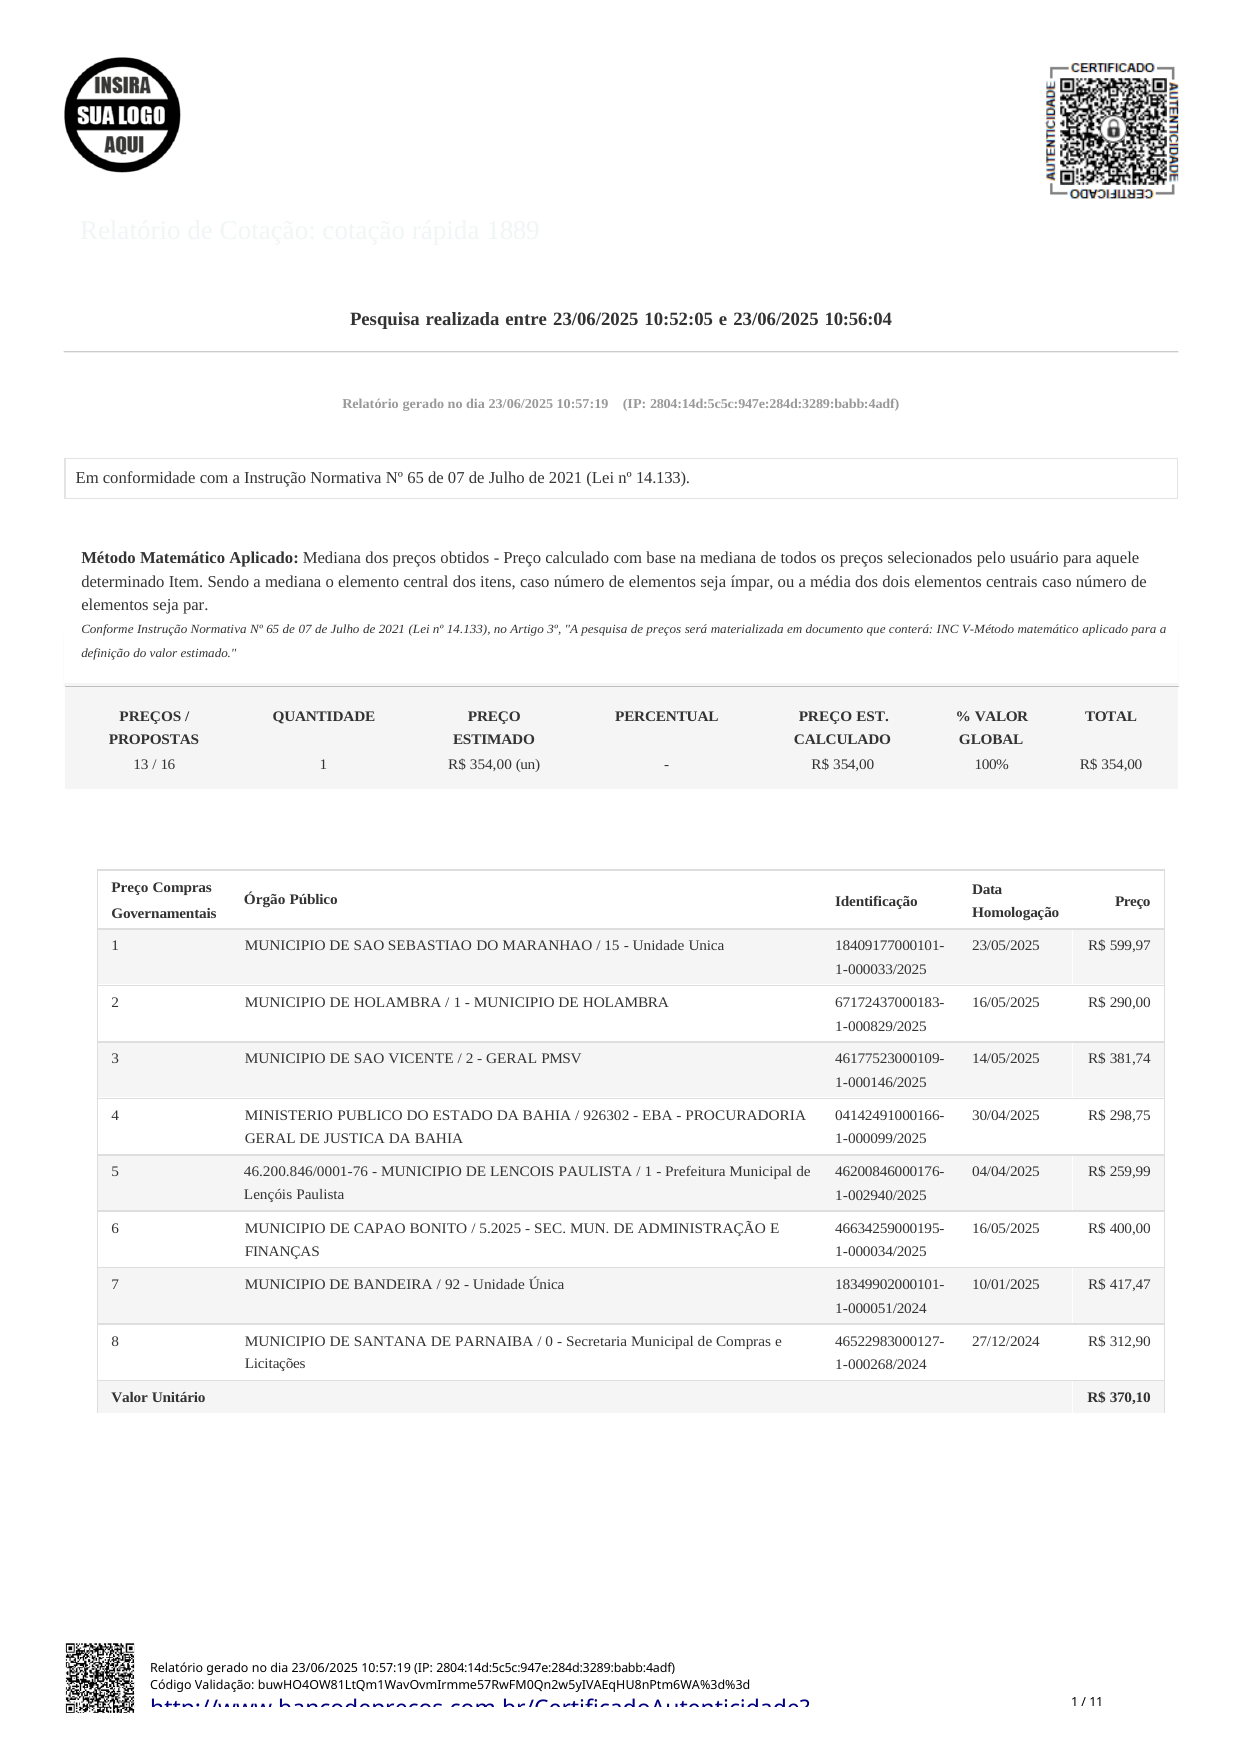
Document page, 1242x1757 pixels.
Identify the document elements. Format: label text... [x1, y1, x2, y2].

table_header Preço Compras Órgão Público Governamentais [98, 871, 811, 928]
table_cell 4 [98, 1099, 173, 1154]
table_cell 5 46.200.846/0001-76 - MUNICIPIO DE LENCOIS PAULISTA / 1 - Prefeitura Municipal de Lençóis Paulista [98, 1156, 811, 1210]
table_cell 6 [98, 1212, 173, 1267]
table_cell MUNICIPIO DE HOLAMBRA / 1 - MUNICIPIO DE HOLAMBRA [173, 986, 811, 1041]
table_header PREÇOS / PROPOSTAS [65, 687, 236, 751]
table_header TOTAL [1053, 687, 1178, 751]
text Em conformidade com a Instrução Normativa Nº 65 de 07 de Julho de 2021 (Lei nº 14.133). [75, 468, 1177, 487]
table_header PREÇO ESTIMADO [412, 687, 578, 751]
table_cell [959, 1381, 1072, 1413]
table_cell 46522983000127- 1-000268/2024 [811, 1325, 959, 1380]
table_cell 3 [98, 1043, 173, 1097]
table_cell MUNICIPIO DE CAPAO BONITO / 5.2025 - SEC. MUN. DE ADMINISTRAÇÃO E FINANÇAS [173, 1212, 811, 1267]
table_header QUANTIDADE [236, 687, 412, 751]
table_header Preço [1073, 871, 1164, 928]
table_cell 1 [236, 751, 412, 789]
table_cell 46200846000176- 1-002940/2025 [811, 1156, 959, 1210]
table_cell 13 / 16 [65, 751, 236, 789]
table_cell MUNICIPIO DE SAO VICENTE / 2 - GERAL PMSV [173, 1043, 811, 1097]
table_cell 04142491000166- 1-000099/2025 [811, 1099, 959, 1154]
table_cell MUNICIPIO DE SAO SEBASTIAO DO MARANHAO / 15 - Unidade Unica [173, 930, 811, 984]
table_cell 1 [98, 930, 173, 984]
table_cell R$ 370,10 [1073, 1381, 1164, 1413]
table_header Data Homologação [959, 871, 1072, 928]
table_header PERCENTUAL [578, 687, 757, 751]
table_cell 10/01/2025 [959, 1268, 1072, 1323]
table_cell 16/05/2025 [959, 986, 1072, 1041]
table_cell R$ 400,00 [1073, 1212, 1164, 1267]
table_cell 04/04/2025 [959, 1156, 1072, 1210]
table_cell 67172437000183- 1-000829/2025 [811, 986, 959, 1041]
table_cell 7 [98, 1268, 173, 1323]
table_header PREÇO EST. CALCULADO [757, 687, 924, 751]
table_cell R$ 298,75 [1073, 1099, 1164, 1154]
table_cell R$ 381,74 [1073, 1043, 1164, 1097]
table_cell Valor Unitário [98, 1381, 811, 1413]
table_cell R$ 354,00 [757, 751, 924, 789]
table_cell R$ 417,47 [1073, 1268, 1164, 1323]
table_header Identificação [811, 871, 959, 928]
table_cell 46177523000109- 1-000146/2025 [811, 1043, 959, 1097]
table_cell R$ 354,00 (un) [412, 751, 578, 789]
table_cell R$ 599,97 [1073, 930, 1164, 984]
table_cell 16/05/2025 [959, 1212, 1072, 1267]
table_cell 2 [98, 986, 173, 1041]
text Conforme Instrução Normativa Nº 65 de 07 de Julho de 2021 (Lei nº 14.133), no Artigo 3º, "A pesquisa de preços será materializada em documento que conterá: INC V-Método matemático aplicado para a definição do valor estimado." [81, 622, 1178, 660]
table_cell R$ 354,00 [1053, 751, 1178, 789]
table_cell 27/12/2024 [959, 1325, 1072, 1380]
table_cell 30/04/2025 [959, 1099, 1072, 1154]
text Método Matemático Aplicado: Mediana dos preços obtidos - Preço calculado com base na mediana de todos os preços selecionados pelo usuário para aquele determinado Item. Sendo a mediana o elemento central dos itens, caso número de elementos seja ímpar, ou a média dos dois elementos centrais caso número de elementos seja par. [81, 548, 1178, 614]
table_cell - [578, 751, 757, 789]
table_cell R$ 259,99 [1073, 1156, 1164, 1210]
table_cell 18349902000101- 1-000051/2024 [811, 1268, 959, 1323]
table_cell MINISTERIO PUBLICO DO ESTADO DA BAHIA / 926302 - EBA - PROCURADORIA GERAL DE JUSTICA DA BAHIA [173, 1099, 811, 1154]
text Pesquisa realizada entre 23/06/2025 10:52:05 e 23/06/2025 10:56:04 [97, 308, 1144, 329]
table_cell 100% [924, 751, 1053, 789]
table_cell MUNICIPIO DE BANDEIRA / 92 - Unidade Única [173, 1268, 811, 1323]
table_cell [811, 1381, 959, 1413]
text Relatório de Cotação: cotação rápida 1889 [80, 214, 1178, 246]
table_cell 18409177000101- 1-000033/2025 [811, 930, 959, 984]
text Relatório gerado no dia 23/06/2025 10:57:19 (IP: 2804:14d:5c5c:947e:284d:3289:babb:4adf) [97, 395, 1144, 411]
table_cell R$ 290,00 [1073, 986, 1164, 1041]
table_cell 46634259000195- 1-000034/2025 [811, 1212, 959, 1267]
table_cell 8 [98, 1325, 173, 1380]
table_cell 23/05/2025 [959, 930, 1072, 984]
table_header % VALOR GLOBAL [924, 687, 1053, 751]
table_cell MUNICIPIO DE SANTANA DE PARNAIBA / 0 - Secretaria Municipal de Compras e Licitações [173, 1325, 811, 1380]
table_cell 14/05/2025 [959, 1043, 1072, 1097]
table_cell R$ 312,90 [1073, 1325, 1164, 1380]
